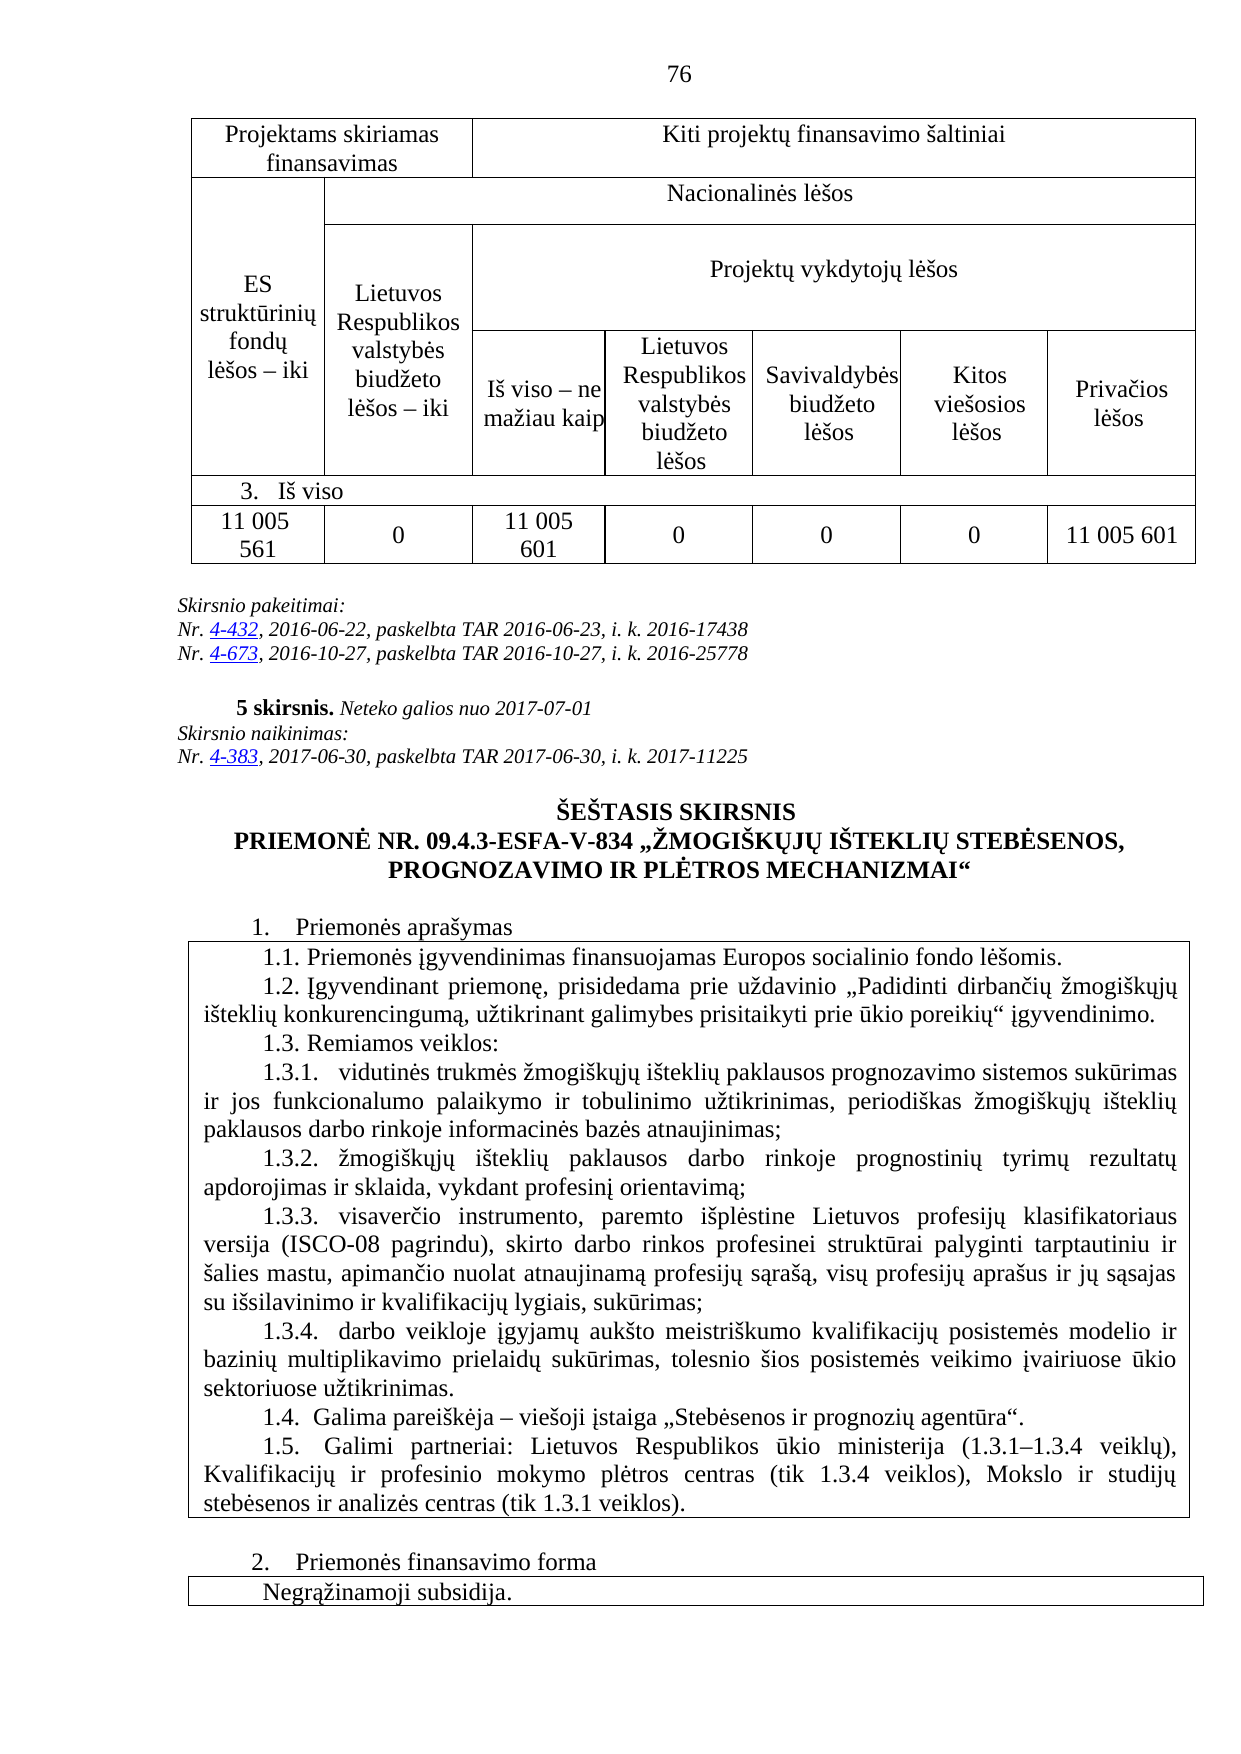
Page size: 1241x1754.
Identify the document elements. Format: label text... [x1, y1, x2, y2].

text Nr. 4-673, 2016-10-27, paskelbta TAR 2016-10-27, i. k. 2016-25778 [177, 641, 1181, 665]
text 1. Priemonės aprašymas [251, 912, 1181, 941]
text Nr. 4-383, 2017-06-30, paskelbta TAR 2017-06-30, i. k. 2017-11225 [177, 744, 1181, 768]
table_cell Iš viso – ne mažiau kaip [473, 331, 604, 475]
table_header Projektams skiriamas finansavimas [192, 119, 472, 177]
table_cell 1.5. Galimi partneriai: Lietuvos Respublikos ūkio ministerija (1.3.1–1.3.4 veiklų), Kvalifikacijų ir profesinio mokymo plėtros centras (tik 1.3.4 veiklos), Mokslo ir studijų stebėsenos ir analizės centras (tik 1.3.1 veiklos). [189, 1431, 1189, 1517]
table_cell 0 [325, 506, 472, 563]
table_cell 1.2. Įgyvendinant priemonę, prisidedama prie uždavinio „Padidinti dirbančių žmogiškųjų išteklių konkurencingumą, užtikrinant galimybes prisitaikyti prie ūkio poreikių“ įgyvendinimo. [189, 971, 1189, 1028]
text Nr. 4-432, 2016-06-22, paskelbta TAR 2016-06-23, i. k. 2016-17438 [177, 617, 1181, 641]
text 5 skirsnis. Neteko galios nuo 2017-07-01 [177, 694, 1181, 720]
table_cell 11 005 561 [192, 506, 324, 563]
table_cell ES struktūrinių fondų lėšos – iki [192, 178, 324, 475]
text Skirsnio pakeitimai: [177, 593, 1181, 617]
table_cell 11 005 601 [1048, 506, 1195, 563]
text ŠEŠTASIS SKIRSNIS [177, 797, 1181, 826]
table_cell Lietuvos Respublikos valstybės biudžeto lėšos – iki [325, 225, 472, 475]
table_cell 11 005 601 [473, 506, 604, 563]
table_cell 1.4. Galima pareiškėja – viešoji įstaiga „Stebėsenos ir prognozių agentūra“. [189, 1402, 1189, 1431]
table_cell Lietuvos Respublikos valstybės biudžeto lėšos [606, 331, 752, 475]
table_cell Savivaldybės biudžeto lėšos [753, 331, 900, 475]
table_cell 1.3. Remiamos veiklos: 1.3.1. vidutinės trukmės žmogiškųjų išteklių paklausos prognozavimo sistemos sukūrimas ir jos funkcionalumo palaikymo ir tobulinimo užtikrinimas, periodiškas žmogiškųjų išteklių paklausos darbo rinkoje informacinės bazės atnaujinimas; 1.3.2. žmogiškųjų išteklių paklausos darbo rinkoje prognostinių tyrimų rezultatų apdorojimas ir sklaida, vykdant profesinį orientavimą; 1.3.3. visaverčio instrumento, paremto išplėstine Lietuvos profesijų klasifikatoriaus versija (ISCO-08 pagrindu), skirto darbo rinkos profesinei struktūrai palyginti tarptautiniu ir šalies mastu, apimančio nuolat atnaujinamą profesijų sąrašą, visų profesijų aprašus ir jų sąsajas su išsilavinimo ir kvalifikacijų lygiais, sukūrimas; 1.3.4. darbo veikloje įgyjamų aukšto meistriškumo kvalifikacijų posistemės modelio ir bazinių multiplikavimo prielaidų sukūrimas, tolesnio šios posistemės veikimo įvairiuose ūkio sektoriuose užtikrinimas. [189, 1028, 1189, 1402]
table_header Negrąžinamoji subsidija. [189, 1577, 1203, 1605]
table_cell Kitos viešosios lėšos [901, 331, 1047, 475]
table_cell Projektų vykdytojų lėšos [473, 225, 1195, 330]
table_header Kiti projektų finansavimo šaltiniai [473, 119, 1195, 177]
table_cell 0 [606, 506, 752, 563]
text PRIEMONĖ NR. 09.4.3-ESFA-V-834 „Žmogiškųjų išteklių stebėsenos, prognozavimo ir plėtros mechanizmai“ [177, 826, 1181, 883]
table_cell 3. Iš viso [192, 476, 1195, 505]
table_cell Privačios lėšos [1048, 331, 1195, 475]
table_cell 0 [901, 506, 1047, 563]
text Skirsnio naikinimas: [177, 720, 1181, 744]
table_cell Nacionalinės lėšos [325, 178, 1195, 224]
text 2. Priemonės finansavimo forma [251, 1547, 1181, 1576]
table_cell 0 [753, 506, 900, 563]
table_header 1.1. Priemonės įgyvendinimas finansuojamas Europos socialinio fondo lėšomis. [189, 942, 1189, 971]
